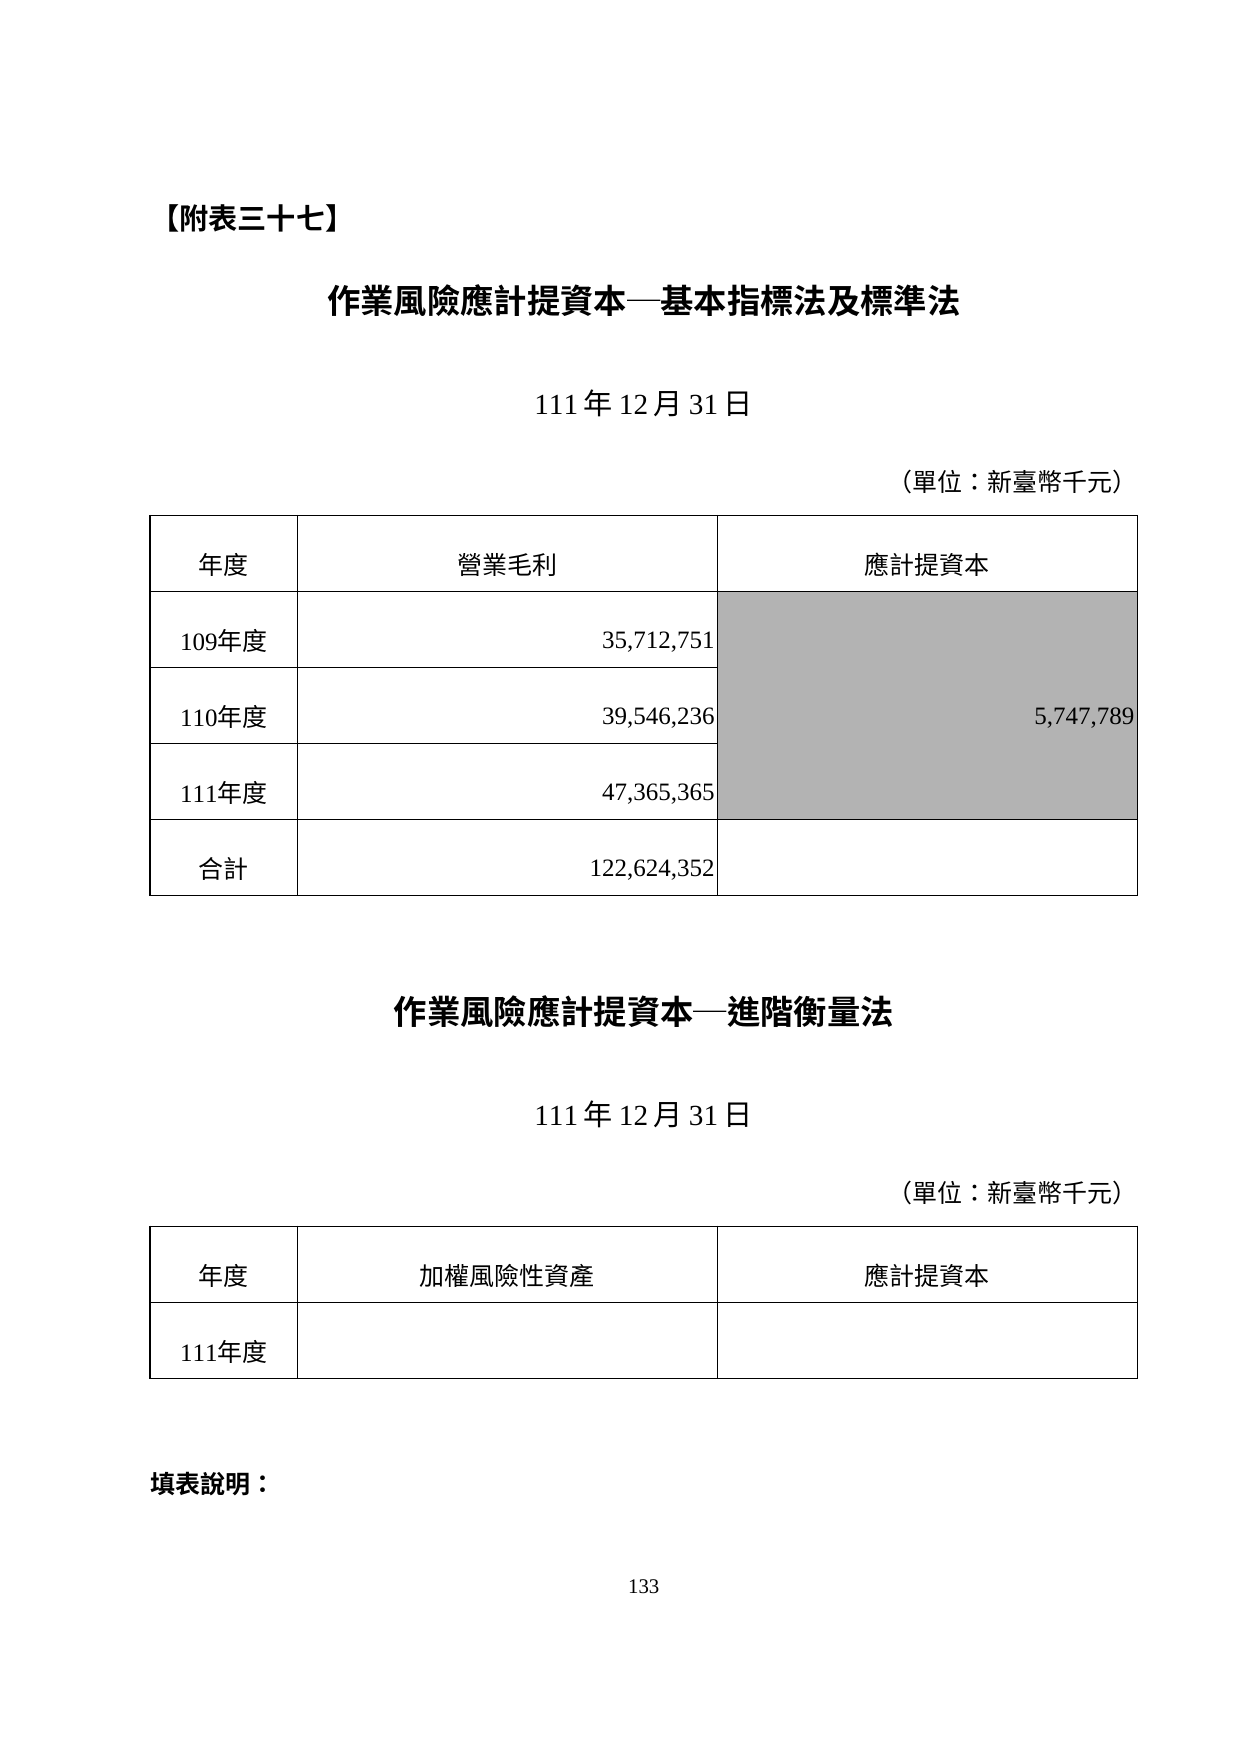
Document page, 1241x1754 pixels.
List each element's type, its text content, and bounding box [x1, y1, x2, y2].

table_header 年度 [151, 1227, 297, 1302]
text 填表說明： [150, 1441, 1137, 1504]
table_cell 合計 [151, 820, 297, 895]
table_header 加權風險性資產 [298, 1227, 717, 1302]
table_header 應計提資本 [718, 516, 1137, 591]
text 作業風險應計提資本─基本指標法及標準法 [150, 275, 1137, 323]
table_cell 35,712,751 [298, 592, 717, 667]
table_header 營業毛利 [298, 516, 717, 591]
table_cell 111年度 [151, 1303, 297, 1378]
subtitle 【附表三十七】作業風險應計提資本─基本指標法及標準法 [150, 175, 1137, 237]
table_cell 47,365,365 [298, 744, 717, 819]
table_cell 109年度 [151, 592, 297, 667]
table_cell [718, 1303, 1137, 1378]
table_cell 111年度 [151, 744, 297, 819]
text 111年12月31日 [150, 373, 1137, 425]
text 111年12月31日 [150, 1084, 1137, 1136]
table_cell 122,624,352 [298, 820, 717, 895]
text 作業風險應計提資本─進階衡量法 [150, 986, 1137, 1034]
table_cell [298, 1303, 717, 1378]
table_header 年度 [151, 516, 297, 591]
table_cell 110年度 [151, 668, 297, 743]
table_header 應計提資本 [718, 1227, 1137, 1302]
table_cell [718, 820, 1137, 895]
text （單位：新臺幣千元） [150, 450, 1137, 502]
text （單位：新臺幣千元） [150, 1161, 1137, 1213]
table_cell 5,747,789 [718, 592, 1137, 819]
table_cell 39,546,236 [298, 668, 717, 743]
